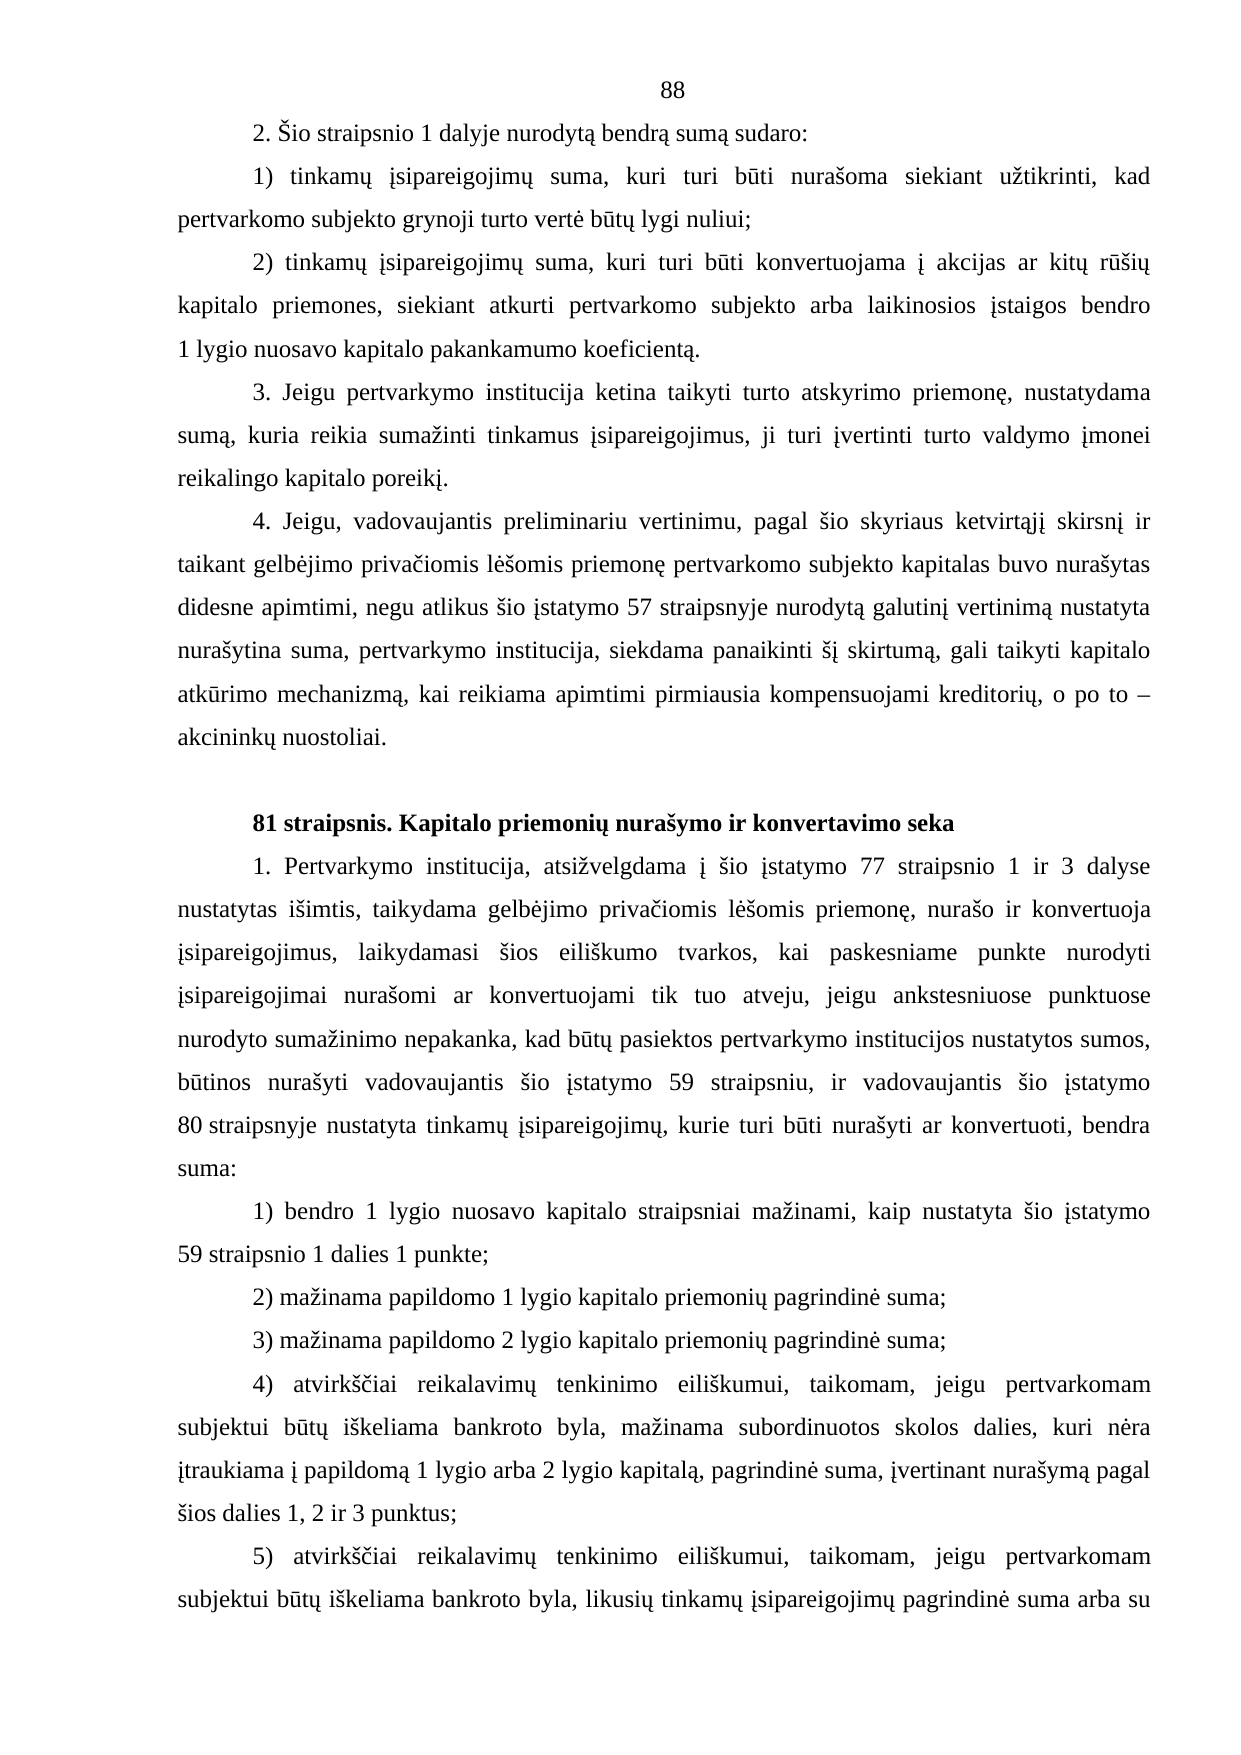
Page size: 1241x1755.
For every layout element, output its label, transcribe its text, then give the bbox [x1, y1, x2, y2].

text 2. Šio straipsnio 1 dalyje nurodytą bendrą sumą sudaro: [177, 118, 1152, 147]
text 4. Jeigu, vadovaujantis preliminariu vertinimu, pagal šio skyriaus ketvirtąjį skirsnį ir taikant gelbėjimo privačiomis lėšomis priemonę pertvarkomo subjekto kapitalas buvo nurašytas didesne apimtimi, negu atlikus šio įstatymo 57 straipsnyje nurodytą galutinį vertinimą nustatyta nurašytina suma, pertvarkymo institucija, siekdama panaikinti šį skirtumą, gali taikyti kapitalo atkūrimo mechanizmą, kai reikiama apimtimi pirmiausia kompensuojami kreditorių, o po to – akcininkų nuostoliai. [177, 506, 1152, 751]
text 2) tinkamų įsipareigojimų suma, kuri turi būti konvertuojama į akcijas ar kitų rūšių kapitalo priemones, siekiant atkurti pertvarkomo subjekto arba laikinosios įstaigos bendro 1 lygio nuosavo kapitalo pakankamumo koeficientą. [177, 247, 1152, 362]
text 2) mažinama papildomo 1 lygio kapitalo priemonių pagrindinė suma; [177, 1282, 1152, 1311]
text 4) atvirkščiai reikalavimų tenkinimo eiliškumui, taikomam, jeigu pertvarkomam subjektui būtų iškeliama bankroto byla, mažinama subordinuotos skolos dalies, kuri nėra įtraukiama į papildomą 1 lygio arba 2 lygio kapitalą, pagrindinė suma, įvertinant nurašymą pagal šios dalies 1, 2 ir 3 punktus; [177, 1369, 1152, 1527]
text 1) tinkamų įsipareigojimų suma, kuri turi būti nurašoma siekiant užtikrinti, kad pertvarkomo subjekto grynoji turto vertė būtų lygi nuliui; [177, 161, 1152, 233]
text 1. Pertvarkymo institucija, atsižvelgdama į šio įstatymo 77 straipsnio 1 ir 3 dalyse nustatytas išimtis, taikydama gelbėjimo privačiomis lėšomis priemonę, nurašo ir konvertuoja įsipareigojimus, laikydamasi šios eiliškumo tvarkos, kai paskesniame punkte nurodyti įsipareigojimai nurašomi ar konvertuojami tik tuo atveju, jeigu ankstesniuose punktuose nurodyto sumažinimo nepakanka, kad būtų pasiektos pertvarkymo institucijos nustatytos sumos, būtinos nurašyti vadovaujantis šio įstatymo 59 straipsniu, ir vadovaujantis šio įstatymo 80 straipsnyje nustatyta tinkamų įsipareigojimų, kurie turi būti nurašyti ar konvertuoti, bendra suma: [177, 851, 1152, 1182]
text 81 straipsnis. Kapitalo priemonių nurašymo ir konvertavimo seka [177, 808, 1152, 837]
text 1) bendro 1 lygio nuosavo kapitalo straipsniai mažinami, kaip nustatyta šio įstatymo 59 straipsnio 1 dalies 1 punkte; [177, 1196, 1152, 1268]
text 3. Jeigu pertvarkymo institucija ketina taikyti turto atskyrimo priemonę, nustatydama sumą, kuria reikia sumažinti tinkamus įsipareigojimus, ji turi įvertinti turto valdymo įmonei reikalingo kapitalo poreikį. [177, 377, 1152, 492]
text 5) atvirkščiai reikalavimų tenkinimo eiliškumui, taikomam, jeigu pertvarkomam subjektui būtų iškeliama bankroto byla, likusių tinkamų įsipareigojimų pagrindinė suma arba su [177, 1541, 1152, 1613]
text 3) mažinama papildomo 2 lygio kapitalo priemonių pagrindinė suma; [177, 1326, 1152, 1354]
